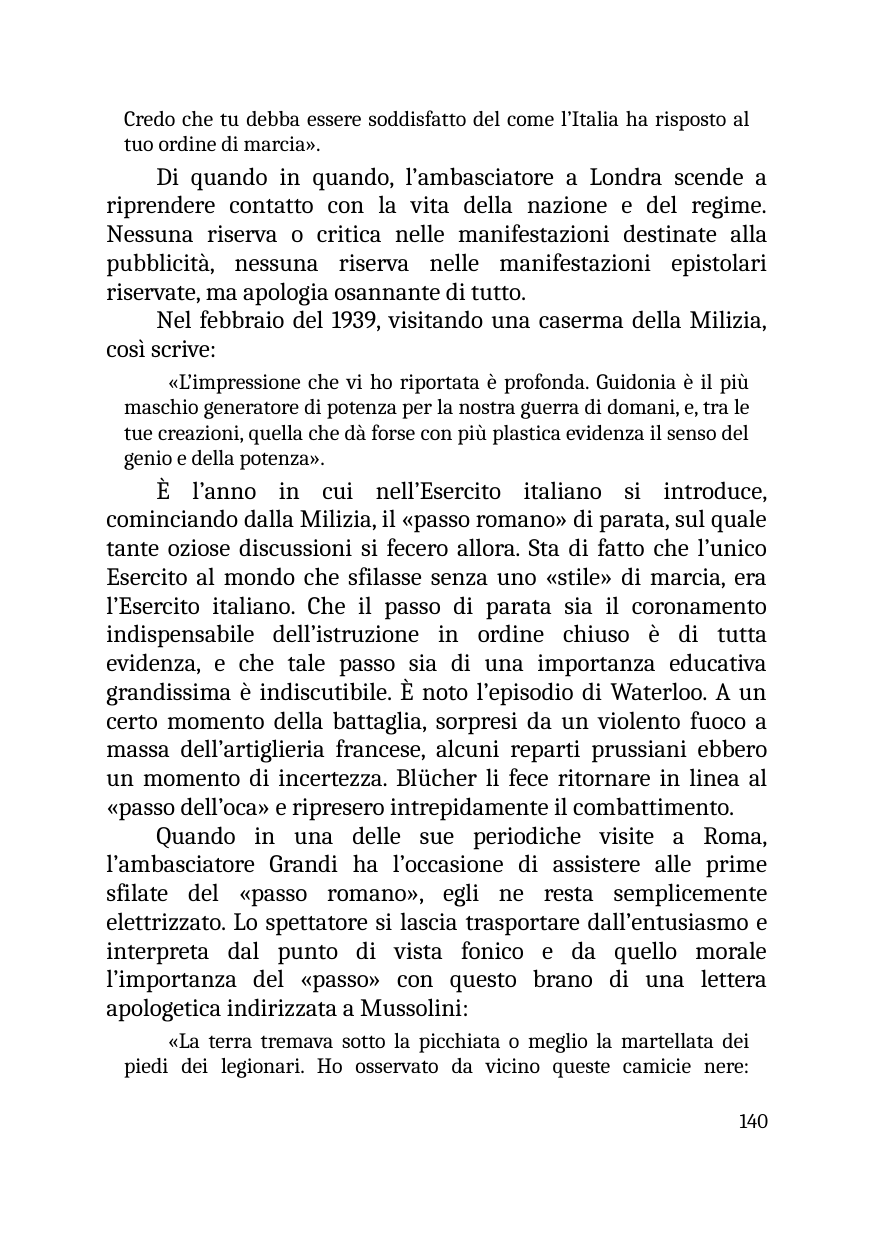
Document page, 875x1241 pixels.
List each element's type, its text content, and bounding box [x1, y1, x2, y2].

text È l’anno in cui nell’Esercito italiano si introduce, cominciando dalla Milizia, il «passo romano» di parata, sul quale tante oziose discussioni si fecero allora. Sta di fatto che l’unico Esercito al mondo che sfilasse senza uno «stile» di marcia, era l’Esercito italiano. Che il passo di parata sia il coronamento indispensabile dell’istruzione in ordine chiuso è di tutta evidenza, e che tale passo sia di una importanza educativa grandissima è indiscutibile. È noto l’episodio di Waterloo. A un certo momento della battaglia, sorpresi da un violento fuoco a massa dell’artiglieria francese, alcuni reparti prussiani ebbero un momento di incertezza. Blücher li fece ritornare in linea al «passo dell’oca» e ripresero intrepidamente il combattimento. [106, 477, 768, 822]
text «La terra tremava sotto la picchiata o meglio la martellata dei piedi dei legionari. Ho osservato da vicino queste camicie nere: [124, 1029, 750, 1079]
text «L’impressione che vi ho riportata è profonda. Guidonia è il più maschio generatore di potenza per la nostra guerra di domani, e, tra le tue creazioni, quella che dà forse con più plastica evidenza il senso del genio e della potenza». [124, 370, 750, 471]
text Nel febbraio del 1939, visitando una caserma della Milizia, così scrive: [106, 306, 768, 364]
text Di quando in quando, l’ambasciatore a Londra scende a riprendere contatto con la vita della nazione e del regime. Nessuna riserva o critica nelle manifestazioni destinate alla pubblicità, nessuna riserva nelle manifestazioni epistolari riservate, ma apologia osannante di tutto. [106, 163, 768, 306]
text Credo che tu debba essere soddisfatto del come l’Italia ha risposto al tuo ordine di marcia». [124, 106, 750, 157]
text Quando in una delle sue periodiche visite a Roma, l’ambasciatore Grandi ha l’occasione di assistere alle prime sfilate del «passo romano», egli ne resta semplicemente elettrizzato. Lo spettatore si lascia trasportare dall’entusiasmo e interpreta dal punto di vista fonico e da quello morale l’importanza del «passo» con questo brano di una lettera apologetica indirizzata a Mussolini: [106, 822, 768, 1023]
